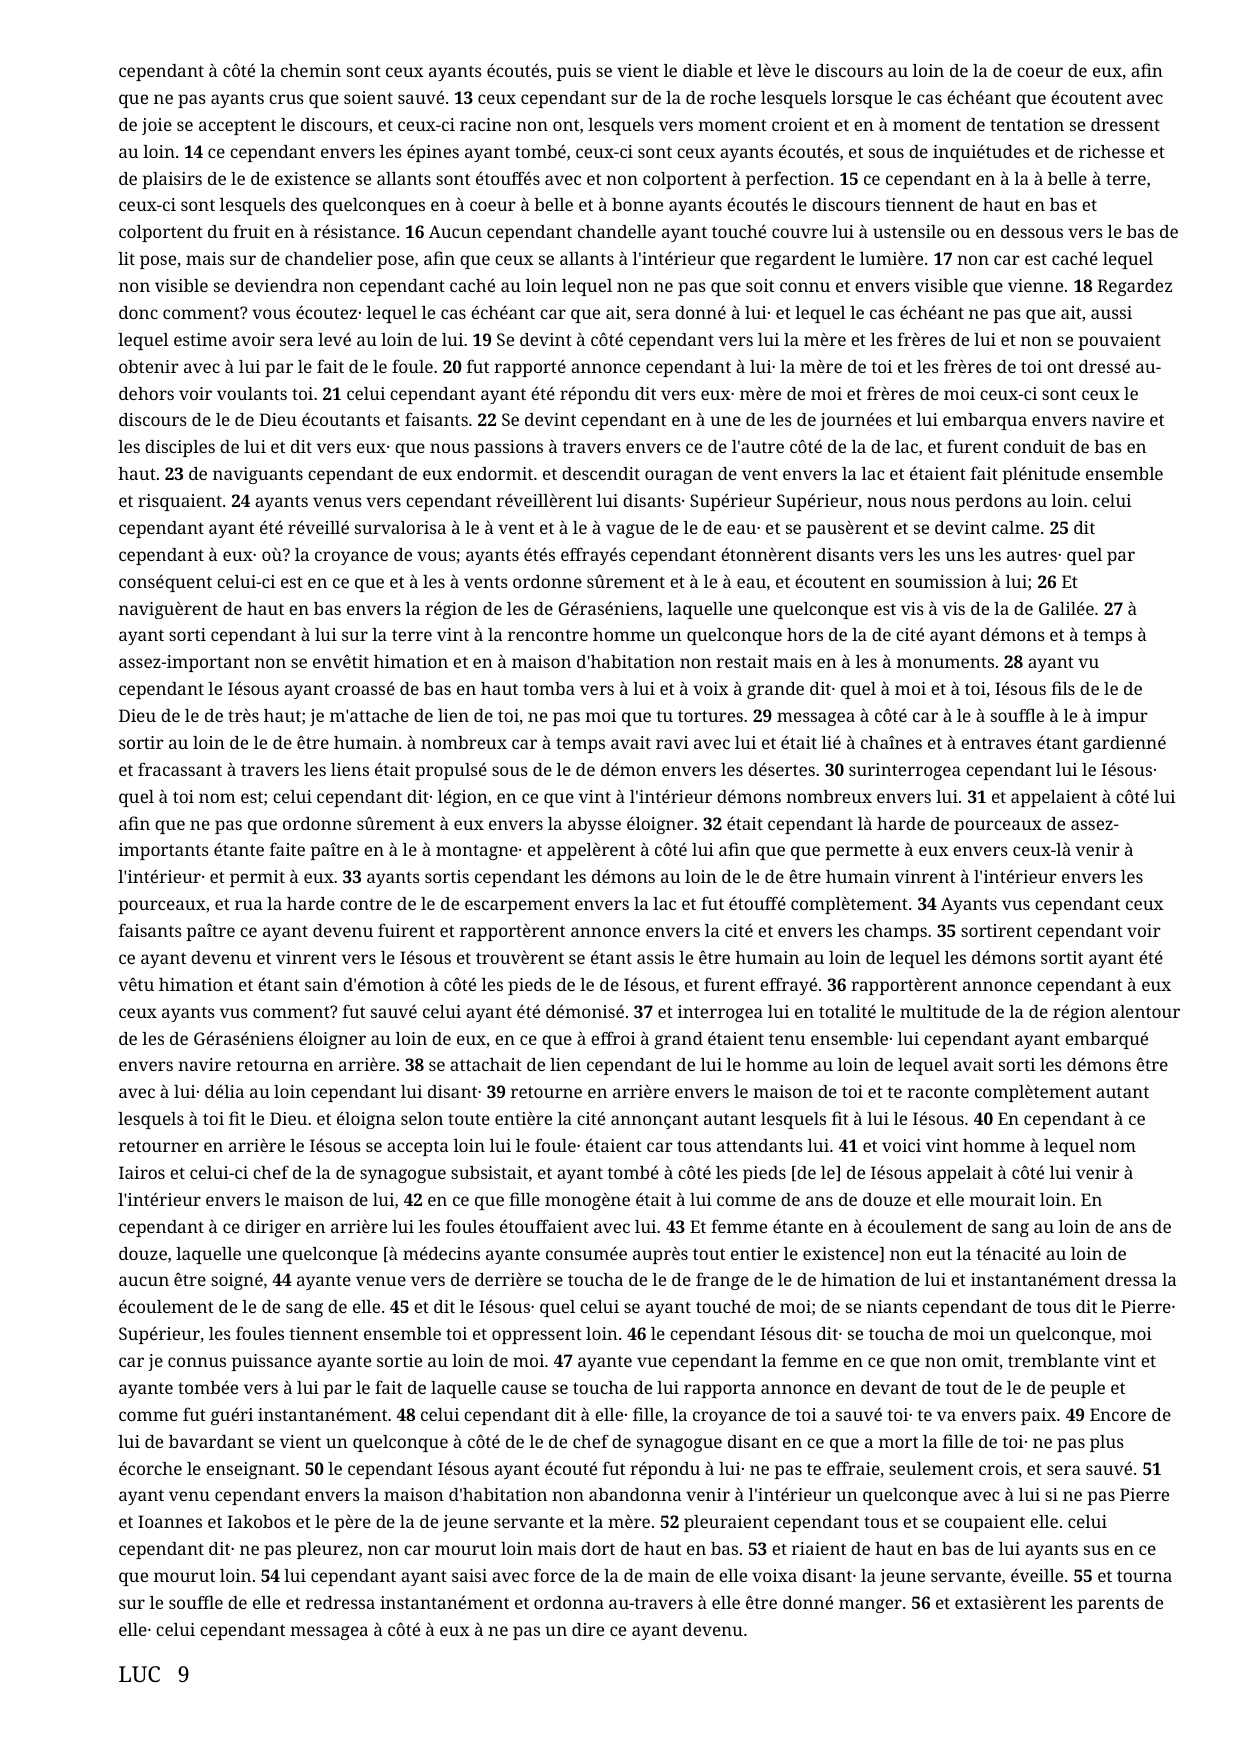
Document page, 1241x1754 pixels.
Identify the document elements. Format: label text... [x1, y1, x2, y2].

text cependant à côté la chemin sont ceux ayants écoutés, puis se vient le diable et lève le discours au loin de la de coeur de eux, afin que ne pas ayants crus que soient sauvé. 13 ceux cependant sur de la de roche lesquels lorsque le cas échéant que écoutent avec de joie se acceptent le discours, et ceux-ci racine non ont, lesquels vers moment croient et en à moment de tentation se dressent au loin. 14 ce cependant envers les épines ayant tombé, ceux-ci sont ceux ayants écoutés, et sous de inquiétudes et de richesse et de plaisirs de le de existence se allants sont étouffés avec et non colportent à perfection. 15 ce cependant en à la à belle à terre, ceux-ci sont lesquels des quelconques en à coeur à belle et à bonne ayants écoutés le discours tiennent de haut en bas et colportent du fruit en à résistance. 16 Aucun cependant chandelle ayant touché couvre lui à ustensile ou en dessous vers le bas de lit pose, mais sur de chandelier pose, afin que ceux se allants à l'intérieur que regardent le lumière. 17 non car est caché lequel non visible se deviendra non cependant caché au loin lequel non ne pas que soit connu et envers visible que vienne. 18 Regardez donc comment? vous écoutez· lequel le cas échéant car que ait, sera donné à lui· et lequel le cas échéant ne pas que ait, aussi lequel estime avoir sera levé au loin de lui. 19 Se devint à côté cependant vers lui la mère et les frères de lui et non se pouvaient obtenir avec à lui par le fait de le foule. 20 fut rapporté annonce cependant à lui· la mère de toi et les frères de toi ont dressé au-dehors voir voulants toi. 21 celui cependant ayant été répondu dit vers eux· mère de moi et frères de moi ceux-ci sont ceux le discours de le de Dieu écoutants et faisants. 22 Se devint cependant en à une de les de journées et lui embarqua envers navire et les disciples de lui et dit vers eux· que nous passions à travers envers ce de l'autre côté de la de lac, et furent conduit de bas en haut. 23 de naviguants cependant de eux endormit. et descendit ouragan de vent envers la lac et étaient fait plénitude ensemble et risquaient. 24 ayants venus vers cependant réveillèrent lui disants· Supérieur Supérieur, nous nous perdons au loin. celui cependant ayant été réveillé survalorisa à le à vent et à le à vague de le de eau· et se pausèrent et se devint calme. 25 dit cependant à eux· où? la croyance de vous; ayants étés effrayés cependant étonnèrent disants vers les uns les autres· quel par conséquent celui-ci est en ce que et à les à vents ordonne sûrement et à le à eau, et écoutent en soumission à lui; 26 Et naviguèrent de haut en bas envers la région de les de Géraséniens, laquelle une quelconque est vis à vis de la de Galilée. 27 à ayant sorti cependant à lui sur la terre vint à la rencontre homme un quelconque hors de la de cité ayant démons et à temps à assez-important non se envêtit himation et en à maison d'habitation non restait mais en à les à monuments. 28 ayant vu cependant le Iésous ayant croassé de bas en haut tomba vers à lui et à voix à grande dit· quel à moi et à toi, Iésous fils de le de Dieu de le de très haut; je m'attache de lien de toi, ne pas moi que tu tortures. 29 messagea à côté car à le à souffle à le à impur sortir au loin de le de être humain. à nombreux car à temps avait ravi avec lui et était lié à chaînes et à entraves étant gardienné et fracassant à travers les liens était propulsé sous de le de démon envers les désertes. 30 surinterrogea cependant lui le Iésous· quel à toi nom est; celui cependant dit· légion, en ce que vint à l'intérieur démons nombreux envers lui. 31 et appelaient à côté lui afin que ne pas que ordonne sûrement à eux envers la abysse éloigner. 32 était cependant là harde de pourceaux de assez-importants étante faite paître en à le à montagne· et appelèrent à côté lui afin que que permette à eux envers ceux-là venir à l'intérieur· et permit à eux. 33 ayants sortis cependant les démons au loin de le de être humain vinrent à l'intérieur envers les pourceaux, et rua la harde contre de le de escarpement envers la lac et fut étouffé complètement. 34 Ayants vus cependant ceux faisants paître ce ayant devenu fuirent et rapportèrent annonce envers la cité et envers les champs. 35 sortirent cependant voir ce ayant devenu et vinrent vers le Iésous et trouvèrent se étant assis le être humain au loin de lequel les démons sortit ayant été vêtu himation et étant sain d'émotion à côté les pieds de le de Iésous, et furent effrayé. 36 rapportèrent annonce cependant à eux ceux ayants vus comment? fut sauvé celui ayant été démonisé. 37 et interrogea lui en totalité le multitude de la de région alentour de les de Géraséniens éloigner au loin de eux, en ce que à effroi à grand étaient tenu ensemble· lui cependant ayant embarqué envers navire retourna en arrière. 38 se attachait de lien cependant de lui le homme au loin de lequel avait sorti les démons être avec à lui· délia au loin cependant lui disant· 39 retourne en arrière envers le maison de toi et te raconte complètement autant lesquels à toi fit le Dieu. et éloigna selon toute entière la cité annonçant autant lesquels fit à lui le Iésous. 40 En cependant à ce retourner en arrière le Iésous se accepta loin lui le foule· étaient car tous attendants lui. 41 et voici vint homme à lequel nom Iairos et celui-ci chef de la de synagogue subsistait, et ayant tombé à côté les pieds [de le] de Iésous appelait à côté lui venir à l'intérieur envers le maison de lui, 42 en ce que fille monogène était à lui comme de ans de douze et elle mourait loin. En cependant à ce diriger en arrière lui les foules étouffaient avec lui. 43 Et femme étante en à écoulement de sang au loin de ans de douze, laquelle une quelconque [à médecins ayante consumée auprès tout entier le existence] non eut la ténacité au loin de aucun être soigné, 44 ayante venue vers de derrière se toucha de le de frange de le de himation de lui et instantanément dressa la écoulement de le de sang de elle. 45 et dit le Iésous· quel celui se ayant touché de moi; de se niants cependant de tous dit le Pierre· Supérieur, les foules tiennent ensemble toi et oppressent loin. 46 le cependant Iésous dit· se toucha de moi un quelconque, moi car je connus puissance ayante sortie au loin de moi. 47 ayante vue cependant la femme en ce que non omit, tremblante vint et ayante tombée vers à lui par le fait de laquelle cause se toucha de lui rapporta annonce en devant de tout de le de peuple et comme fut guéri instantanément. 48 celui cependant dit à elle· fille, la croyance de toi a sauvé toi· te va envers paix. 49 Encore de lui de bavardant se vient un quelconque à côté de le de chef de synagogue disant en ce que a mort la fille de toi· ne pas plus écorche le enseignant. 50 le cependant Iésous ayant écouté fut répondu à lui· ne pas te effraie, seulement crois, et sera sauvé. 51 ayant venu cependant envers la maison d'habitation non abandonna venir à l'intérieur un quelconque avec à lui si ne pas Pierre et Ioannes et Iakobos et le père de la de jeune servante et la mère. 52 pleuraient cependant tous et se coupaient elle. celui cependant dit· ne pas pleurez, non car mourut loin mais dort de haut en bas. 53 et riaient de haut en bas de lui ayants sus en ce que mourut loin. 54 lui cependant ayant saisi avec force de la de main de elle voixa disant· la jeune servante, éveille. 55 et tourna sur le souffle de elle et redressa instantanément et ordonna au-travers à elle être donné manger. 56 et extasièrent les parents de elle· celui cependant messagea à côté à eux à ne pas un dire ce ayant devenu. [118, 59, 1181, 1641]
text LUC 9 [118, 1659, 1181, 1689]
